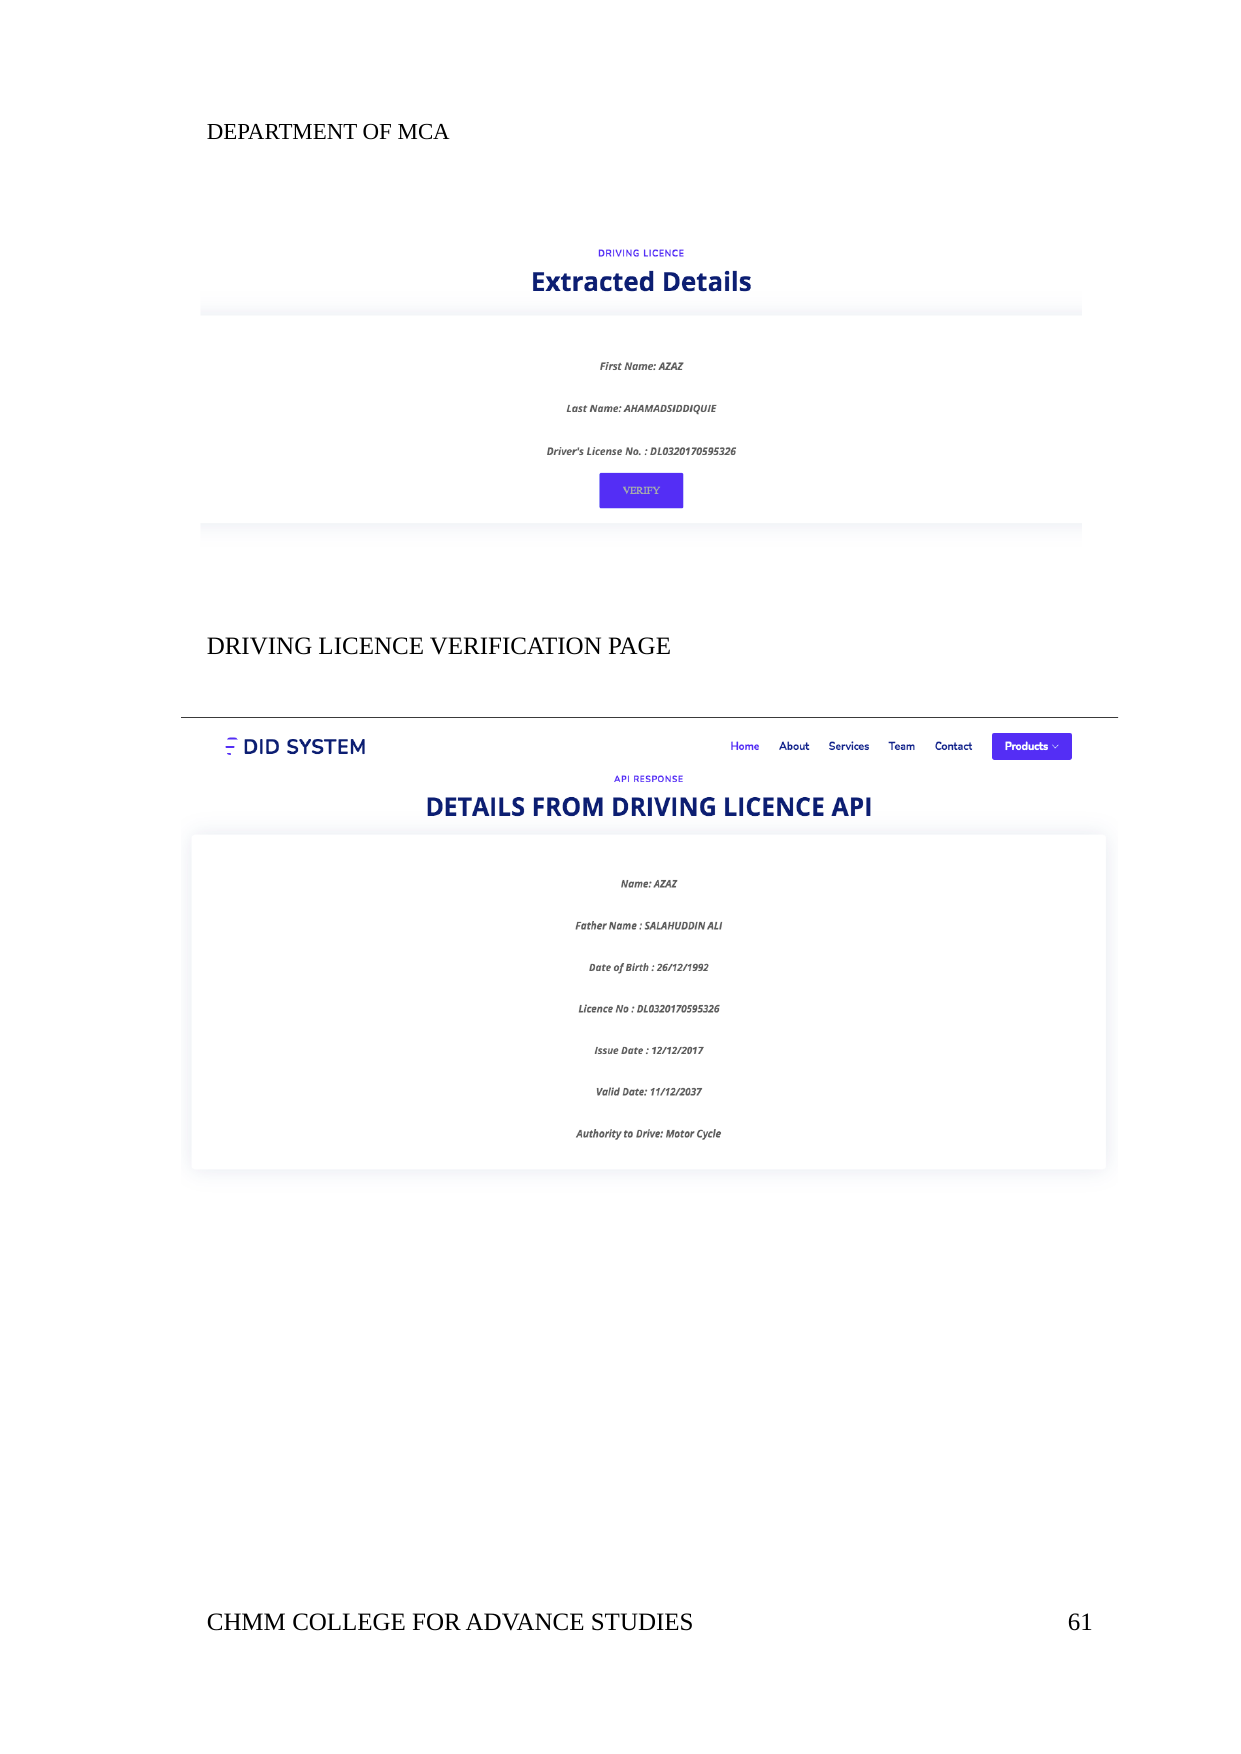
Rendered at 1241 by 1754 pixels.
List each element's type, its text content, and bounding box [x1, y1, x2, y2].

picture [181, 717, 1119, 1210]
picture [173, 217, 1126, 574]
text DRIVING LICENCE VERIFICATION PAGE [207, 631, 1093, 660]
